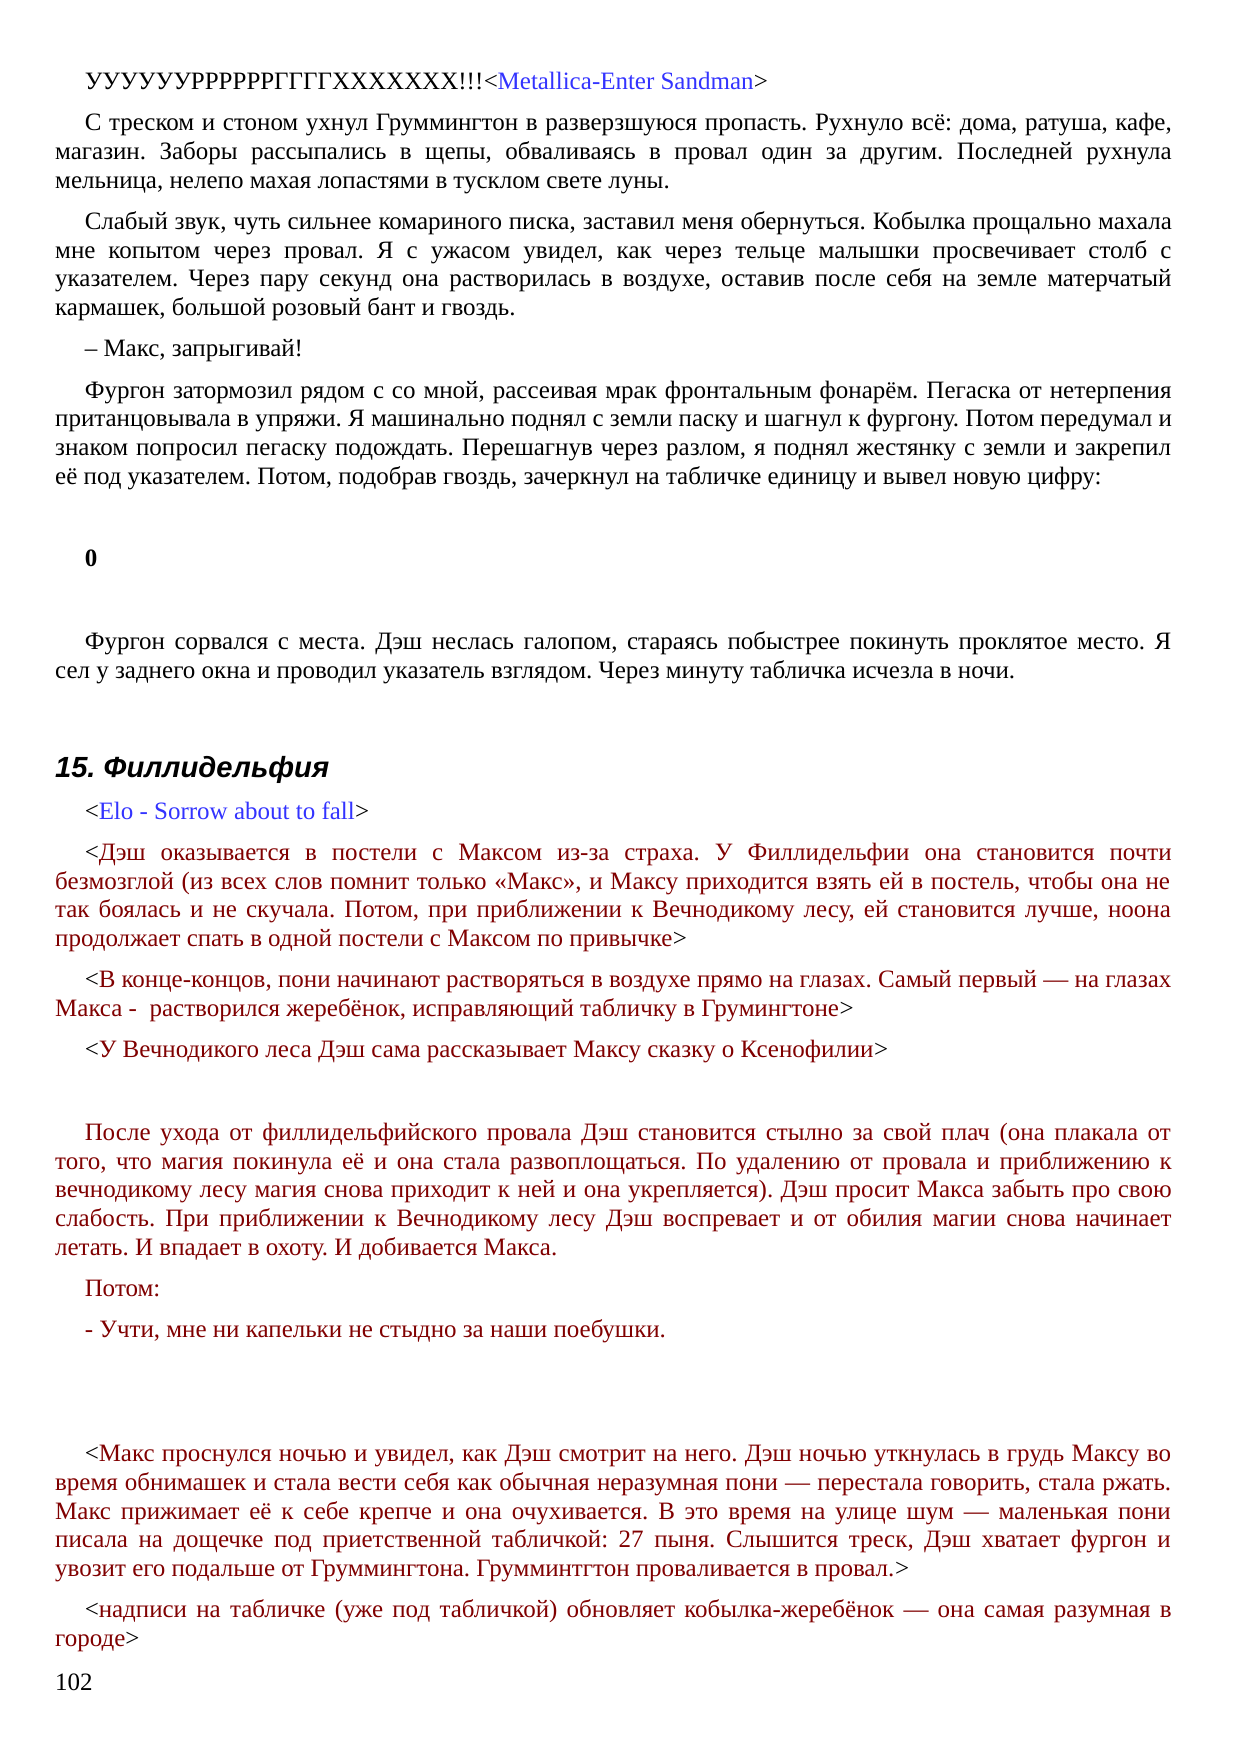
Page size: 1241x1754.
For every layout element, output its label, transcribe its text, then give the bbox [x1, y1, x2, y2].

text С треском и стоном ухнул Груммингтон в разверзшуюся пропасть. Рухнуло всё: дома, ратуша, кафе, магазин. Заборы рассыпались в щепы, обваливаясь в провал один за другим. Последней рухнула мельница, нелепо махая лопастями в тусклом свете луны. [55, 107, 1173, 193]
text <надписи на табличке (уже под табличкой) обновляет кобылка-жеребёнок — она самая разумная в городе> [55, 1594, 1173, 1652]
text <У Вечнодикого леса Дэш сама рассказывает Максу сказку о Ксенофилии> [55, 1034, 1173, 1063]
text <Elo - Sorrow about to fall> [55, 796, 1173, 824]
text Потом: [55, 1273, 1173, 1302]
text <Макс проснулся ночью и увидел, как Дэш смотрит на него. Дэш ночью уткнулась в грудь Максу во время обнимашек и стала вести себя как обычная неразумная пони — перестала говорить, стала ржать. Макс прижимает её к себе крепче и она очухивается. В это время на улице шум — маленькая пони писала на дощечке под приетственной табличкой: 27 пыня. Слышится треск, Дэш хватает фургон и увозит его подальше от Груммингтона. Грумминтгтон проваливается в провал.> [55, 1438, 1173, 1582]
text Фургон затормозил рядом с со мной, рассеивая мрак фронтальным фонарём. Пегаска от нетерпения пританцовывала в упряжи. Я машинально поднял с земли паску и шагнул к фургону. Потом передумал и знаком попросил пегаску подождать. Перешагнув через разлом, я поднял жестянку с земли и закрепил её под указателем. Потом, подобрав гвоздь, зачеркнул на табличке единицу и вывел новую цифру: [55, 375, 1173, 490]
text 0 [55, 543, 1173, 572]
text <Дэш оказывается в постели с Максом из-за страха. У Филлидельфии она становится почти безмозглой (из всех слов помнит только «Макс», и Максу приходится взять ей в постель, чтобы она не так боялась и не скучала. Потом, при приближении к Вечнодикому лесу, ей становится лучше, ноона продолжает спать в одной постели с Максом по привычке> [55, 837, 1173, 952]
text - Учти, мне ни капельки не стыдно за наши поебушки. [55, 1314, 1173, 1343]
text Фургон сорвался с места. Дэш неслась галопом, стараясь побыстрее покинуть проклятое место. Я сел у заднего окна и проводил указатель взглядом. Через минуту табличка исчезла в ночи. [55, 626, 1173, 683]
text Слабый звук, чуть сильнее комариного писка, заставил меня обернуться. Кобылка прощально махала мне копытом через провал. Я с ужасом увидел, как через тельце малышки просвечивает столб с указателем. Через пару секунд она растворилась в воздухе, оставив после себя на земле матерчатый кармашек, большой розовый бант и гвоздь. [55, 206, 1173, 321]
subtitle 15. Филлидельфия [55, 750, 1173, 783]
text УУУУУУРРРРРРГГГГХХХХХХХ!!!<Metallica-Enter Sandman> [55, 66, 1173, 95]
text <В конце-концов, пони начинают растворяться в воздухе прямо на глазах. Самый первый — на глазах Макса - растворился жеребёнок, исправляющий табличку в Грумингтоне> [55, 964, 1173, 1022]
text После ухода от филлидельфийского провала Дэш становится стылно за свой плач (она плакала от того, что магия покинула её и она стала развоплощаться. По удалению от провала и приближению к вечнодикому лесу магия снова приходит к ней и она укрепляется). Дэш просит Макса забыть про свою слабость. При приближении к Вечнодикому лесу Дэш воспревает и от обилия магии снова начинает летать. И впадает в охоту. И добивается Макса. [55, 1117, 1173, 1261]
text – Макс, запрыгивай! [55, 333, 1173, 362]
